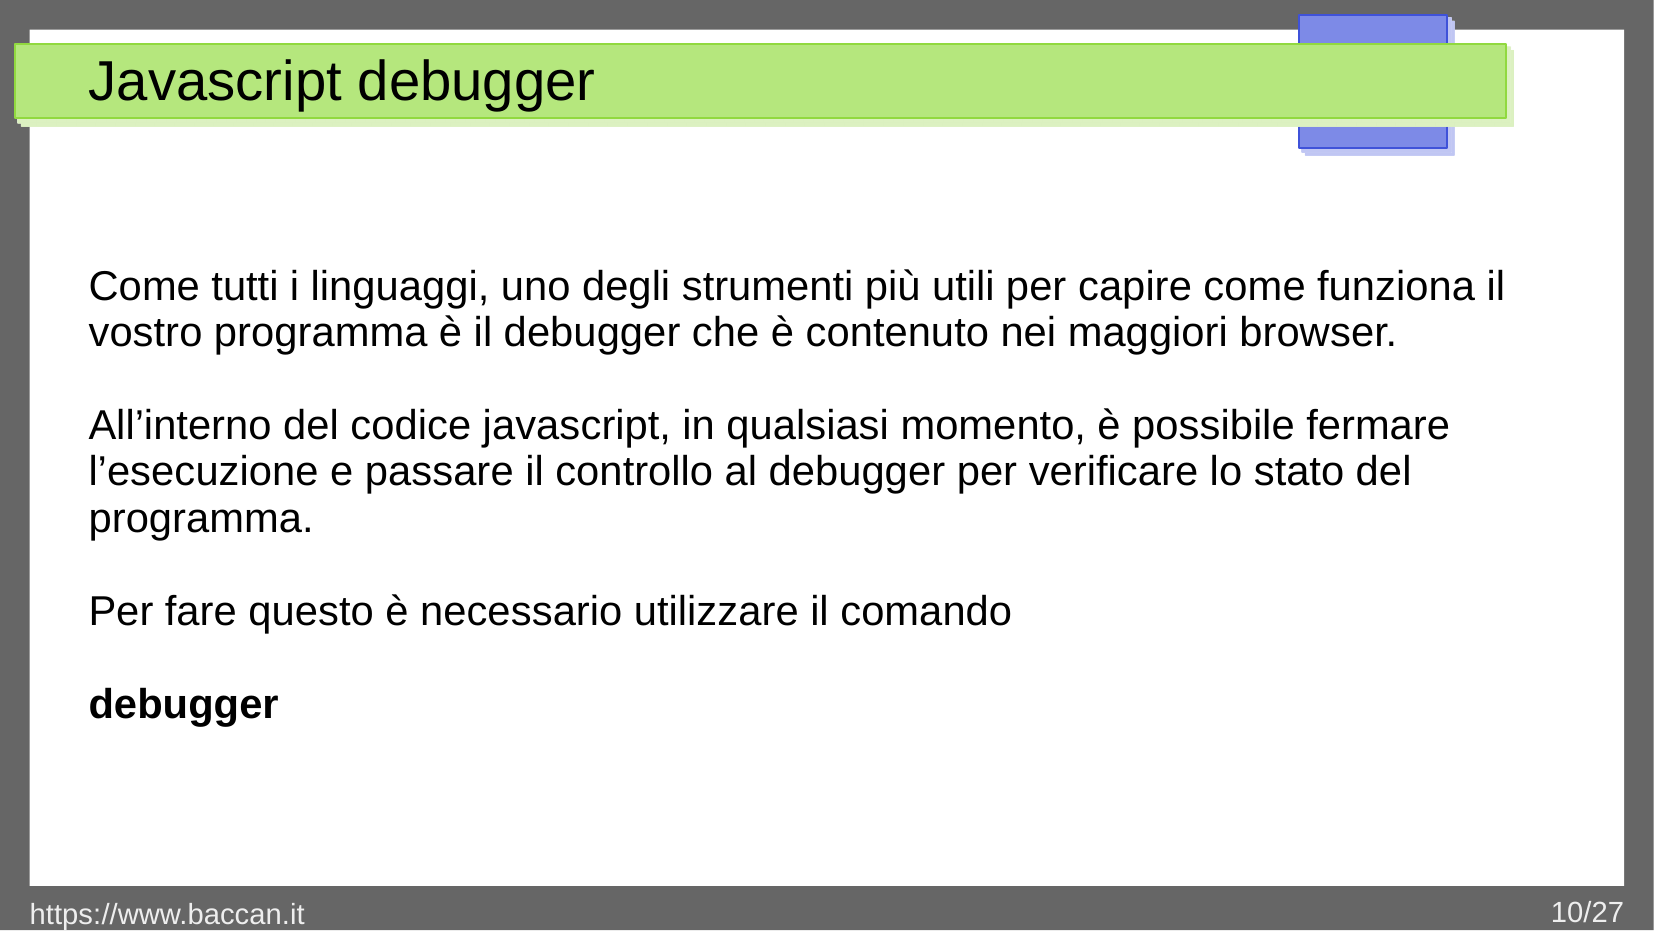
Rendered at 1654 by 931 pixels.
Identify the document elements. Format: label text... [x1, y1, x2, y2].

title Javascript debugger [88, 44, 1506, 119]
text_box Come tutti i linguaggi, uno degli strumenti più utili per capire come funziona il vostro programma è il debugger che è contenuto nei maggiori browser. All’interno del codice javascript, in qualsiasi momento, è possibile fermare l’esecuzione e passare il controllo al debugger per verificare lo stato del programma. Per fare questo è necessario utilizzare il comando debugger [88, 169, 1565, 820]
